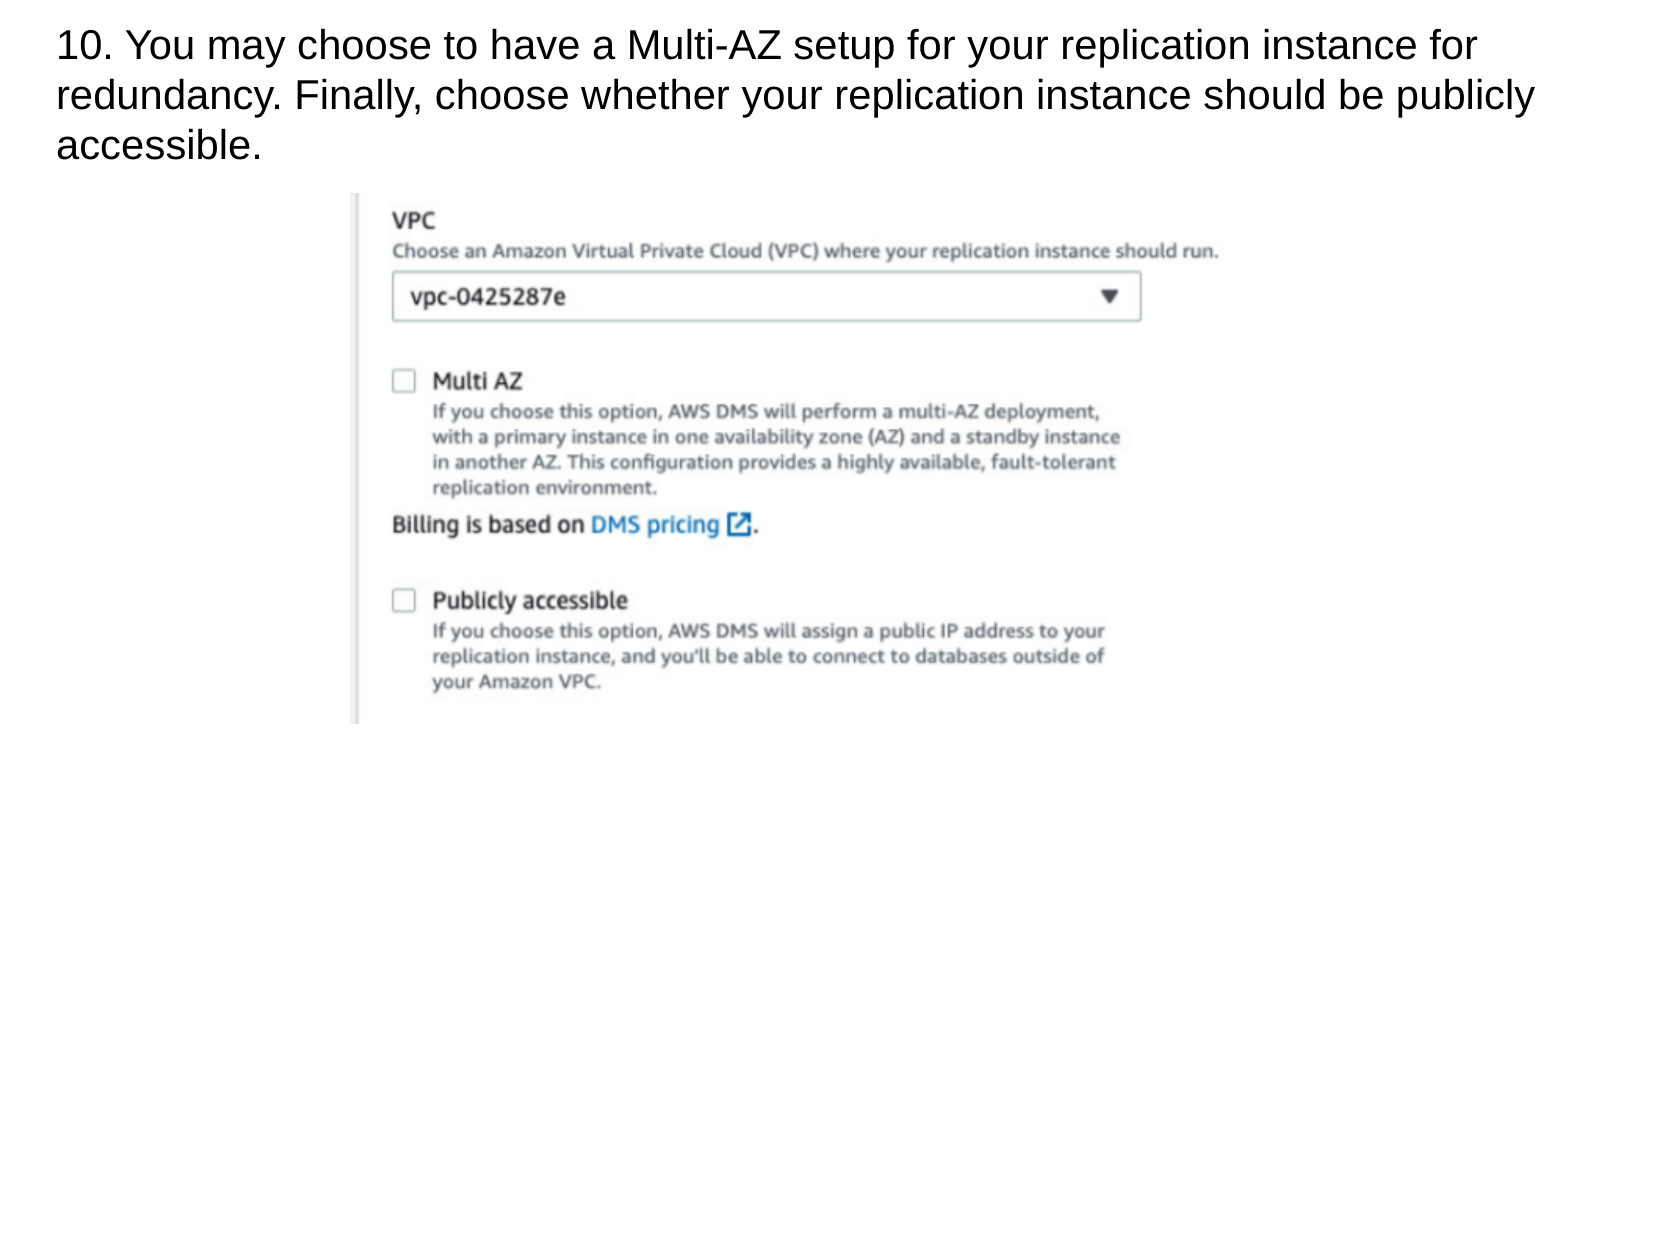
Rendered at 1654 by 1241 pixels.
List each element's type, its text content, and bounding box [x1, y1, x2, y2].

text_box 10. You may choose to have a Multi-AZ setup for your replication instance for redundancy. Finally, choose whether your replication instance should be publicly accessible. [55, 17, 1545, 146]
picture [350, 193, 1250, 724]
